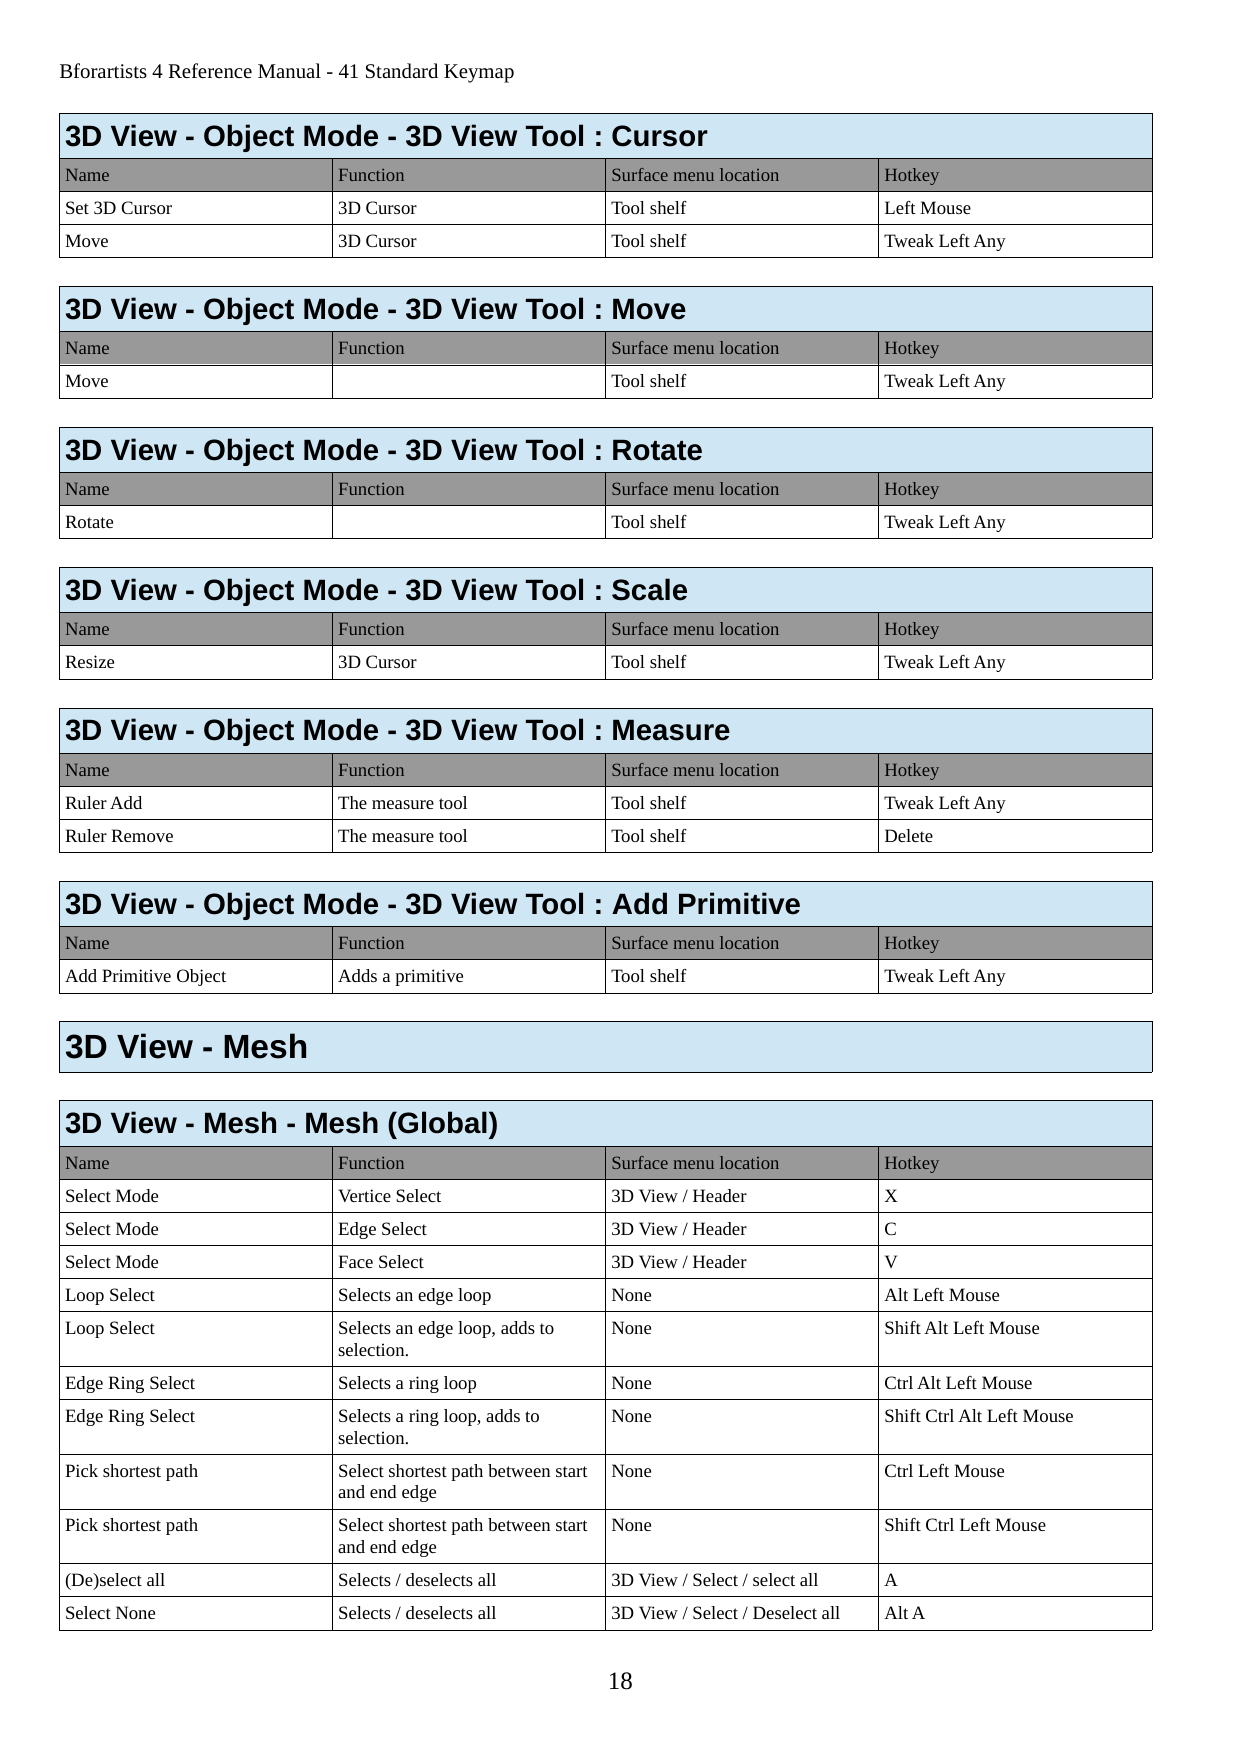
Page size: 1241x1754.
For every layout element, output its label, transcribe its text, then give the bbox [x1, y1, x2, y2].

table_cell Tool shelf [606, 960, 878, 992]
table_cell Tweak Left Any [879, 960, 1152, 992]
table_cell None [606, 1455, 878, 1508]
table_cell Set 3D Cursor [60, 192, 332, 224]
table_cell Name [60, 159, 332, 191]
table_cell 3D View / Header [606, 1213, 878, 1245]
table_cell Loop Select [60, 1312, 332, 1366]
table_cell Tool shelf [606, 820, 878, 852]
table_cell Tweak Left Any [879, 366, 1152, 398]
table_cell Function [333, 1147, 605, 1179]
table_header 3D View - Object Mode - 3D View Tool : Measure [60, 709, 1152, 753]
table_cell Hotkey [879, 159, 1152, 191]
table_cell Vertice Select [333, 1180, 605, 1212]
table_cell Tool shelf [606, 646, 878, 678]
table_cell Tweak Left Any [879, 225, 1152, 257]
table_cell Select None [60, 1597, 332, 1629]
table_cell 3D View / Select / Deselect all [606, 1597, 878, 1629]
table_cell None [606, 1400, 878, 1454]
table_cell C [879, 1213, 1152, 1245]
table_cell Select Mode [60, 1180, 332, 1212]
table_cell Tweak Left Any [879, 646, 1152, 678]
table_cell None [606, 1367, 878, 1399]
table_cell Shift Ctrl Alt Left Mouse [879, 1400, 1152, 1454]
table_cell None [606, 1279, 878, 1311]
table_cell Hotkey [879, 473, 1152, 505]
table_cell Selects a ring loop [333, 1367, 605, 1399]
table_cell Tool shelf [606, 192, 878, 224]
table_cell A [879, 1564, 1152, 1596]
table_cell Selects an edge loop [333, 1279, 605, 1311]
table_cell Surface menu location [606, 473, 878, 505]
table_cell Function [333, 754, 605, 786]
table_cell Select Mode [60, 1246, 332, 1278]
table_header 3D View - Object Mode - 3D View Tool : Rotate [60, 428, 1152, 472]
table_cell Surface menu location [606, 754, 878, 786]
table_cell Function [333, 332, 605, 364]
table_cell Hotkey [879, 332, 1152, 364]
table_cell Function [333, 473, 605, 505]
table_cell Name [60, 613, 332, 645]
table_cell Selects / deselects all [333, 1564, 605, 1596]
table_cell Tool shelf [606, 506, 878, 538]
table_cell Selects an edge loop, adds to selection. [333, 1312, 605, 1366]
table_header 3D View - Object Mode - 3D View Tool : Scale [60, 568, 1152, 612]
table_cell Surface menu location [606, 332, 878, 364]
table_cell The measure tool [333, 787, 605, 819]
table_cell Alt A [879, 1597, 1152, 1629]
table_cell Resize [60, 646, 332, 678]
table_cell Shift Ctrl Left Mouse [879, 1510, 1152, 1563]
table_cell 3D Cursor [333, 225, 605, 257]
table_cell Hotkey [879, 754, 1152, 786]
table_header 3D View - Mesh - Mesh (Global) [60, 1101, 1152, 1146]
table_cell Name [60, 332, 332, 364]
table_cell Tool shelf [606, 787, 878, 819]
table_cell 3D Cursor [333, 192, 605, 224]
table_cell Ruler Add [60, 787, 332, 819]
table_cell Shift Alt Left Mouse [879, 1312, 1152, 1366]
table_header 3D View - Mesh [60, 1022, 1152, 1072]
table_cell 3D View / Header [606, 1246, 878, 1278]
table_cell Function [333, 613, 605, 645]
table_cell Adds a primitive [333, 960, 605, 992]
table_cell Surface menu location [606, 927, 878, 959]
table_cell (De)select all [60, 1564, 332, 1596]
table_cell Hotkey [879, 1147, 1152, 1179]
table_cell Ctrl Alt Left Mouse [879, 1367, 1152, 1399]
table_cell 3D View / Header [606, 1180, 878, 1212]
table_cell Hotkey [879, 927, 1152, 959]
table_cell Edge Ring Select [60, 1367, 332, 1399]
table_cell Move [60, 225, 332, 257]
table_cell 3D Cursor [333, 646, 605, 678]
table_cell Surface menu location [606, 1147, 878, 1179]
table_cell Tweak Left Any [879, 506, 1152, 538]
table_header 3D View - Object Mode - 3D View Tool : Add Primitive [60, 882, 1152, 926]
table_cell Alt Left Mouse [879, 1279, 1152, 1311]
table_cell Surface menu location [606, 613, 878, 645]
table_cell Delete [879, 820, 1152, 852]
table_cell Select Mode [60, 1213, 332, 1245]
table_cell X [879, 1180, 1152, 1212]
table_cell V [879, 1246, 1152, 1278]
table_cell Loop Select [60, 1279, 332, 1311]
table_cell Edge Select [333, 1213, 605, 1245]
table_cell Move [60, 366, 332, 398]
table_cell Rotate [60, 506, 332, 538]
table_cell Name [60, 754, 332, 786]
table_cell Tool shelf [606, 366, 878, 398]
table_cell None [606, 1510, 878, 1563]
table_cell Face Select [333, 1246, 605, 1278]
table_cell Select shortest path between start and end edge [333, 1455, 605, 1508]
table_cell Name [60, 1147, 332, 1179]
table_cell Ruler Remove [60, 820, 332, 852]
table_cell Selects / deselects all [333, 1597, 605, 1629]
table_cell Pick shortest path [60, 1510, 332, 1563]
table_header 3D View - Object Mode - 3D View Tool : Cursor [60, 114, 1152, 158]
table_cell Edge Ring Select [60, 1400, 332, 1454]
table_cell [333, 506, 605, 538]
table_cell Add Primitive Object [60, 960, 332, 992]
table_cell Function [333, 159, 605, 191]
table_cell Select shortest path between start and end edge [333, 1510, 605, 1563]
table_cell Surface menu location [606, 159, 878, 191]
table_cell Selects a ring loop, adds to selection. [333, 1400, 605, 1454]
table_cell Function [333, 927, 605, 959]
table_cell Hotkey [879, 613, 1152, 645]
table_cell [333, 366, 605, 398]
table_cell Left Mouse [879, 192, 1152, 224]
table_cell Name [60, 927, 332, 959]
table_cell Tweak Left Any [879, 787, 1152, 819]
table_cell None [606, 1312, 878, 1366]
table_cell Ctrl Left Mouse [879, 1455, 1152, 1508]
table_cell Tool shelf [606, 225, 878, 257]
table_header 3D View - Object Mode - 3D View Tool : Move [60, 287, 1152, 331]
table_cell The measure tool [333, 820, 605, 852]
table_cell Name [60, 473, 332, 505]
table_cell Pick shortest path [60, 1455, 332, 1508]
table_cell 3D View / Select / select all [606, 1564, 878, 1596]
